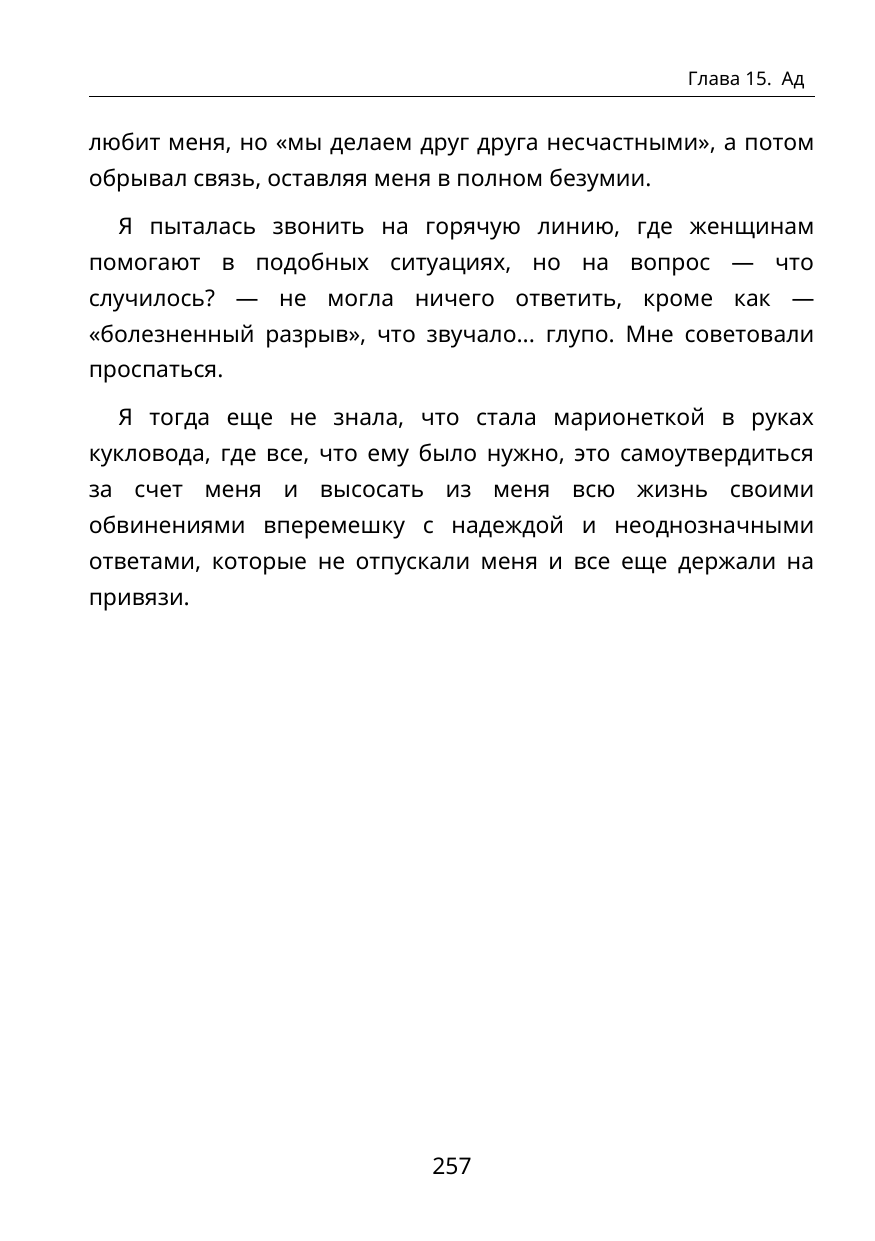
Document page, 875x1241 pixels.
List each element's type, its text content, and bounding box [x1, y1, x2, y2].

text Я тогда еще не знала, что стала марионеткой в руках кукловода, где все, что ему было нужно, это самоутвердиться за счет меня и высосать из меня всю жизнь своими обвинениями вперемешку с надеждой и неоднозначными ответами, которые не отпускали меня и все еще держали на привязи. [88, 401, 815, 612]
text Я пыталась звонить на горячую линию, где женщинам помогают в подобных ситуациях, но на вопрос — что случилось? — не могла ничего ответить, кроме как — «болезненный разрыв», что звучало... глупо. Мне советовали проспаться. [88, 210, 815, 385]
text любит меня, но «мы делаем друг друга несчастными», а потом обрывал связь, оставляя меня в полном безумии. [88, 126, 815, 193]
